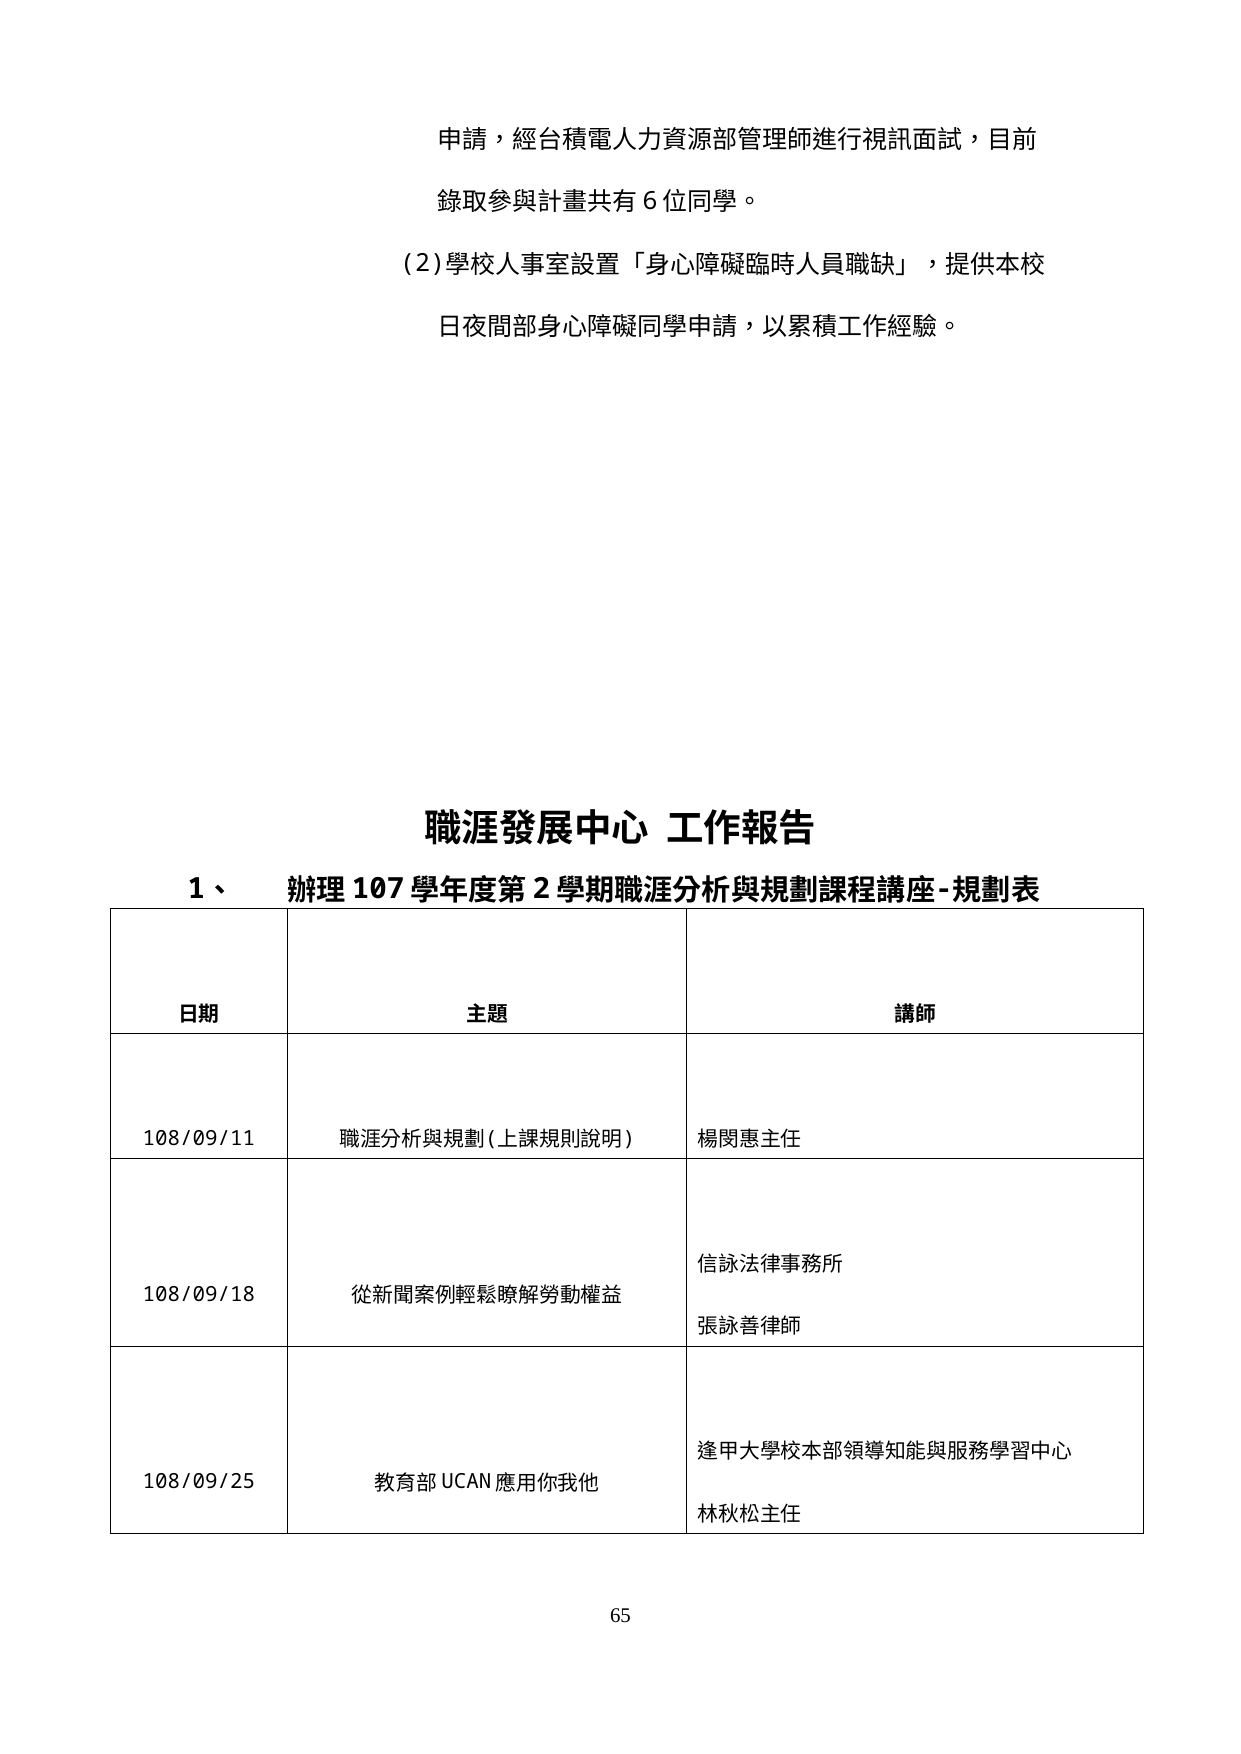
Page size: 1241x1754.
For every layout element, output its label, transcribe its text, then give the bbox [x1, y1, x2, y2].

table_cell 職涯分析與規劃(上課規則說明) [288, 1034, 686, 1158]
table_cell 108/09/18 [111, 1159, 287, 1346]
table_cell 108/09/25 [111, 1347, 287, 1533]
table_cell 楊閔惠主任 [687, 1034, 1143, 1158]
list 學校人事室設置「身心障礙臨時人員職缺」，提供本校日夜間部身心障礙同學申請，以累積工作經驗。 [400, 221, 1053, 346]
table_header 講師 [687, 909, 1143, 1033]
table_cell 信詠法律事務所 張詠善律師 [687, 1159, 1143, 1346]
table_header 主題 [288, 909, 686, 1033]
list 辦理107學年度第2學期職涯分析與規劃課程講座-規劃表 [187, 846, 1053, 908]
table_cell 逢甲大學校本部領導知能與服務學習中心 林秋松主任 [687, 1347, 1143, 1533]
list 申請，經台積電人力資源部管理師進行視訊面試，目前錄取參與計畫共有6位同學。 [400, 96, 1053, 221]
table_header 日期 [111, 909, 287, 1033]
table_cell 108/09/11 [111, 1034, 287, 1158]
text 職涯發展中心 工作報告 [187, 783, 1053, 846]
table_cell 從新聞案例輕鬆瞭解勞動權益 [288, 1159, 686, 1346]
table_cell 教育部UCAN應用你我他 [288, 1347, 686, 1533]
